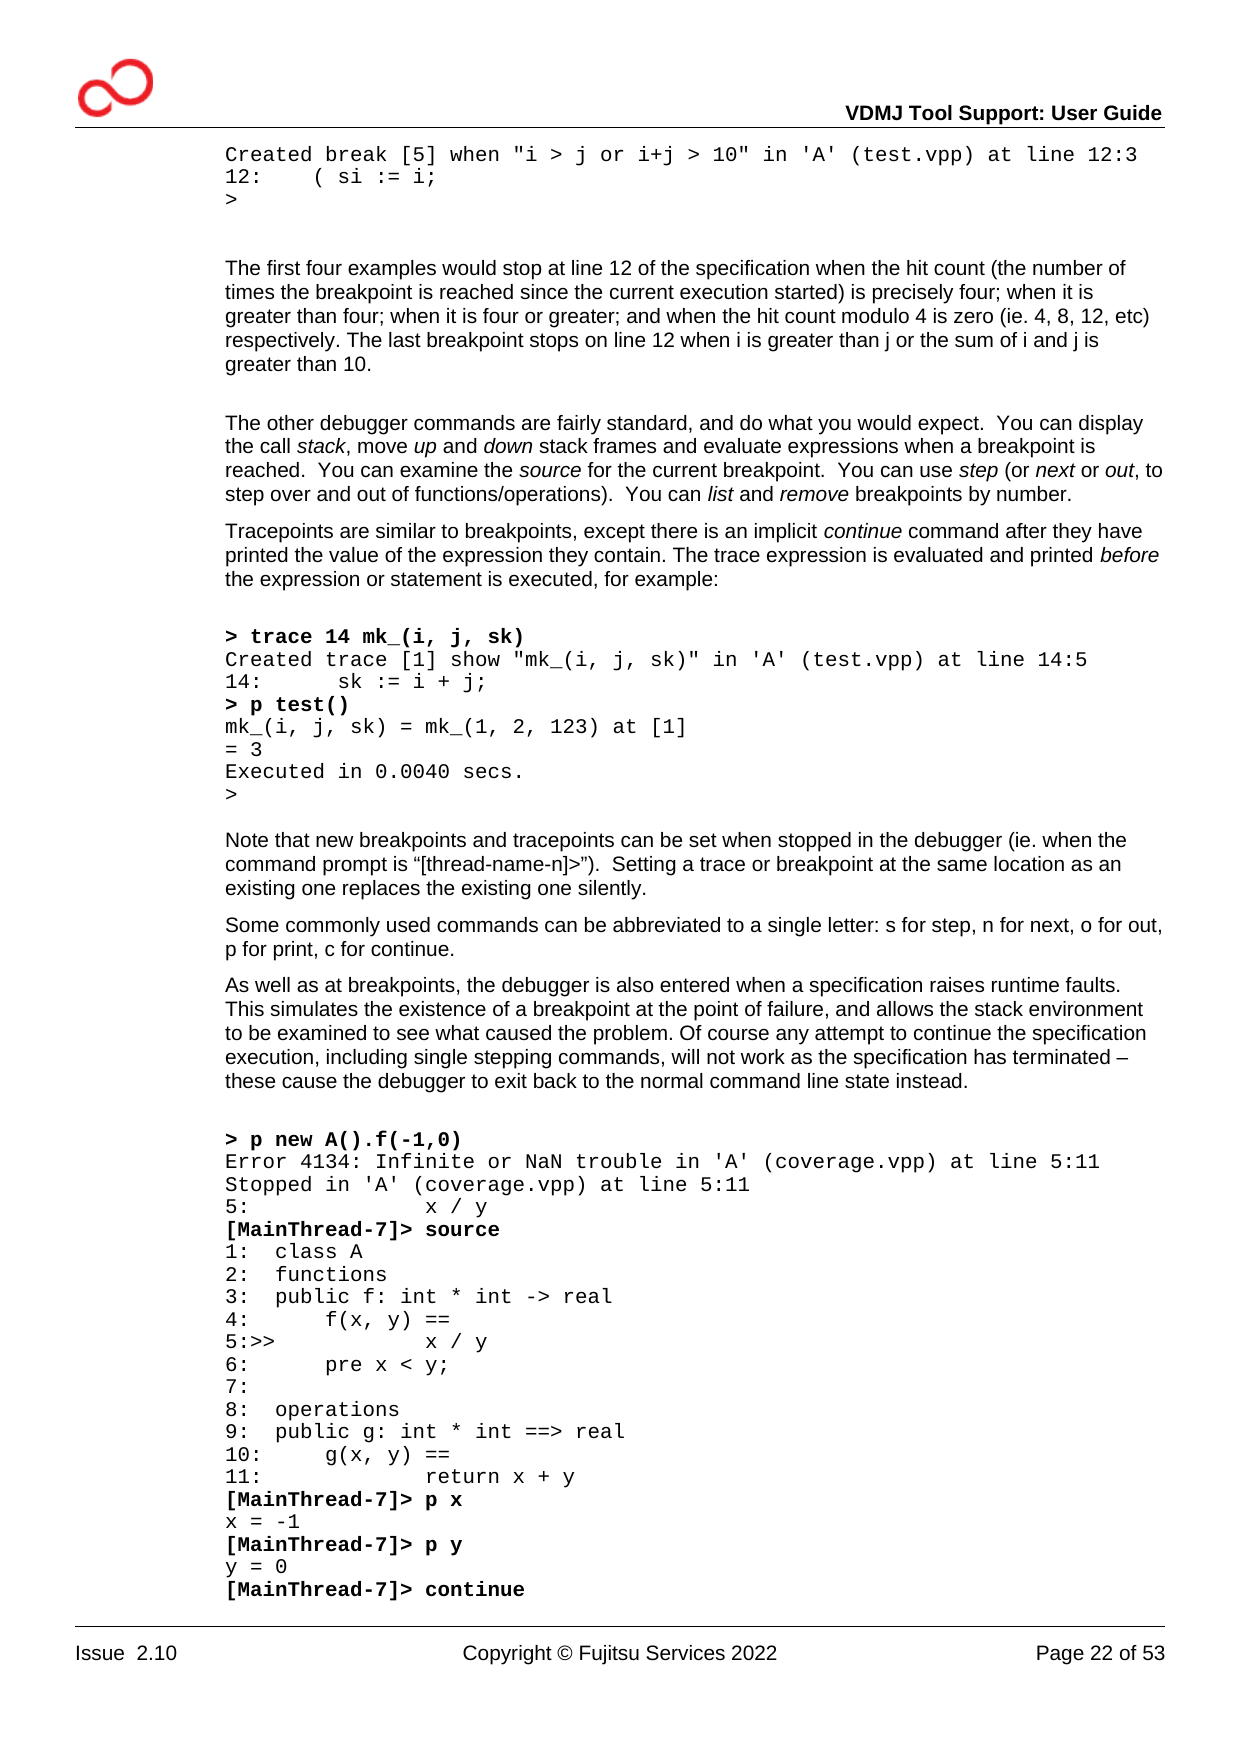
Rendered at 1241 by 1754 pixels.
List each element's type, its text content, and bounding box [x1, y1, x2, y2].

text = 3 [225, 738, 1165, 761]
text Some commonly used commands can be abbreviated to a single letter: s for step, n for next, o for out, p for print, c for continue. [225, 913, 1165, 961]
text 9: public g: int * int ==> real [225, 1421, 1165, 1443]
text 4: f(x, y) == [225, 1308, 1165, 1331]
text Error 4134: Infinite or NaN trouble in 'A' (coverage.vpp) at line 5:11 [225, 1151, 1165, 1173]
text 5:>> x / y [225, 1331, 1165, 1353]
text [MainThread-7]> p y [225, 1533, 1165, 1556]
text 14: sk := i + j; [225, 671, 1165, 693]
text The other debugger commands are fairly standard, and do what you would expect. You can display the call stack, move up and down stack frames and evaluate expressions when a breakpoint is reached. You can examine the source for the current breakpoint. You can use step (or next or out, to step over and out of functions/operations). You can list and remove breakpoints by number. [225, 411, 1165, 507]
text mk_(i, j, sk) = mk_(1, 2, 123) at [1] [225, 716, 1165, 738]
text y = 0 [225, 1556, 1165, 1578]
text As well as at breakpoints, the debugger is also entered when a specification raises runtime faults. This simulates the existence of a breakpoint at the point of failure, and allows the stack environment to be examined to see what caused the problem. Of course any attempt to continue the specification execution, including single stepping commands, will not work as the specification has terminated – these cause the debugger to exit back to the normal command line state instead. [225, 973, 1165, 1093]
text > p new A().f(-1,0) [225, 1128, 1165, 1151]
text 11: return x + y [225, 1466, 1165, 1488]
text > p test() [225, 693, 1165, 716]
text Stopped in 'A' (coverage.vpp) at line 5:11 [225, 1173, 1165, 1196]
text > [225, 188, 1165, 211]
text 10: g(x, y) == [225, 1443, 1165, 1466]
text 12: ( si := i; [225, 166, 1165, 188]
text [MainThread-7]> source [225, 1218, 1165, 1241]
text Tracepoints are similar to breakpoints, except there is an implicit continue command after they have printed the value of the expression they contain. The trace expression is evaluated and printed before the expression or statement is executed, for example: [225, 519, 1165, 591]
text [MainThread-7]> p x [225, 1488, 1165, 1511]
text 5: x / y [225, 1196, 1165, 1218]
picture [78, 52, 153, 127]
text Note that new breakpoints and tracepoints can be set when stopped in the debugger (ie. when the command prompt is “[thread-name-n]>”). Setting a trace or breakpoint at the same location as an existing one replaces the existing one silently. [225, 828, 1165, 900]
text 7: [225, 1376, 1165, 1398]
text Created break [5] when "i > j or i+j > 10" in 'A' (test.vpp) at line 12:3 [225, 143, 1165, 166]
text 8: operations [225, 1398, 1165, 1421]
text 1: class A [225, 1241, 1165, 1263]
text The first four examples would stop at line 12 of the specification when the hit count (the number of times the breakpoint is reached since the current execution started) is precisely four; when it is greater than four; when it is four or greater; and when the hit count modulo 4 is zero (ie. 4, 8, 12, etc) respectively. The last breakpoint stops on line 12 when i is greater than j or the sum of i and j is greater than 10. [225, 256, 1165, 376]
text 3: public f: int * int -> real [225, 1286, 1165, 1308]
text 2: functions [225, 1263, 1165, 1286]
text x = -1 [225, 1511, 1165, 1533]
text [MainThread-7]> continue [225, 1578, 1165, 1601]
text 6: pre x < y; [225, 1353, 1165, 1376]
text Created trace [1] show "mk_(i, j, sk)" in 'A' (test.vpp) at line 14:5 [225, 648, 1165, 671]
text > trace 14 mk_(i, j, sk) [225, 626, 1165, 648]
text > [225, 783, 1165, 806]
text Executed in 0.0040 secs. [225, 761, 1165, 783]
